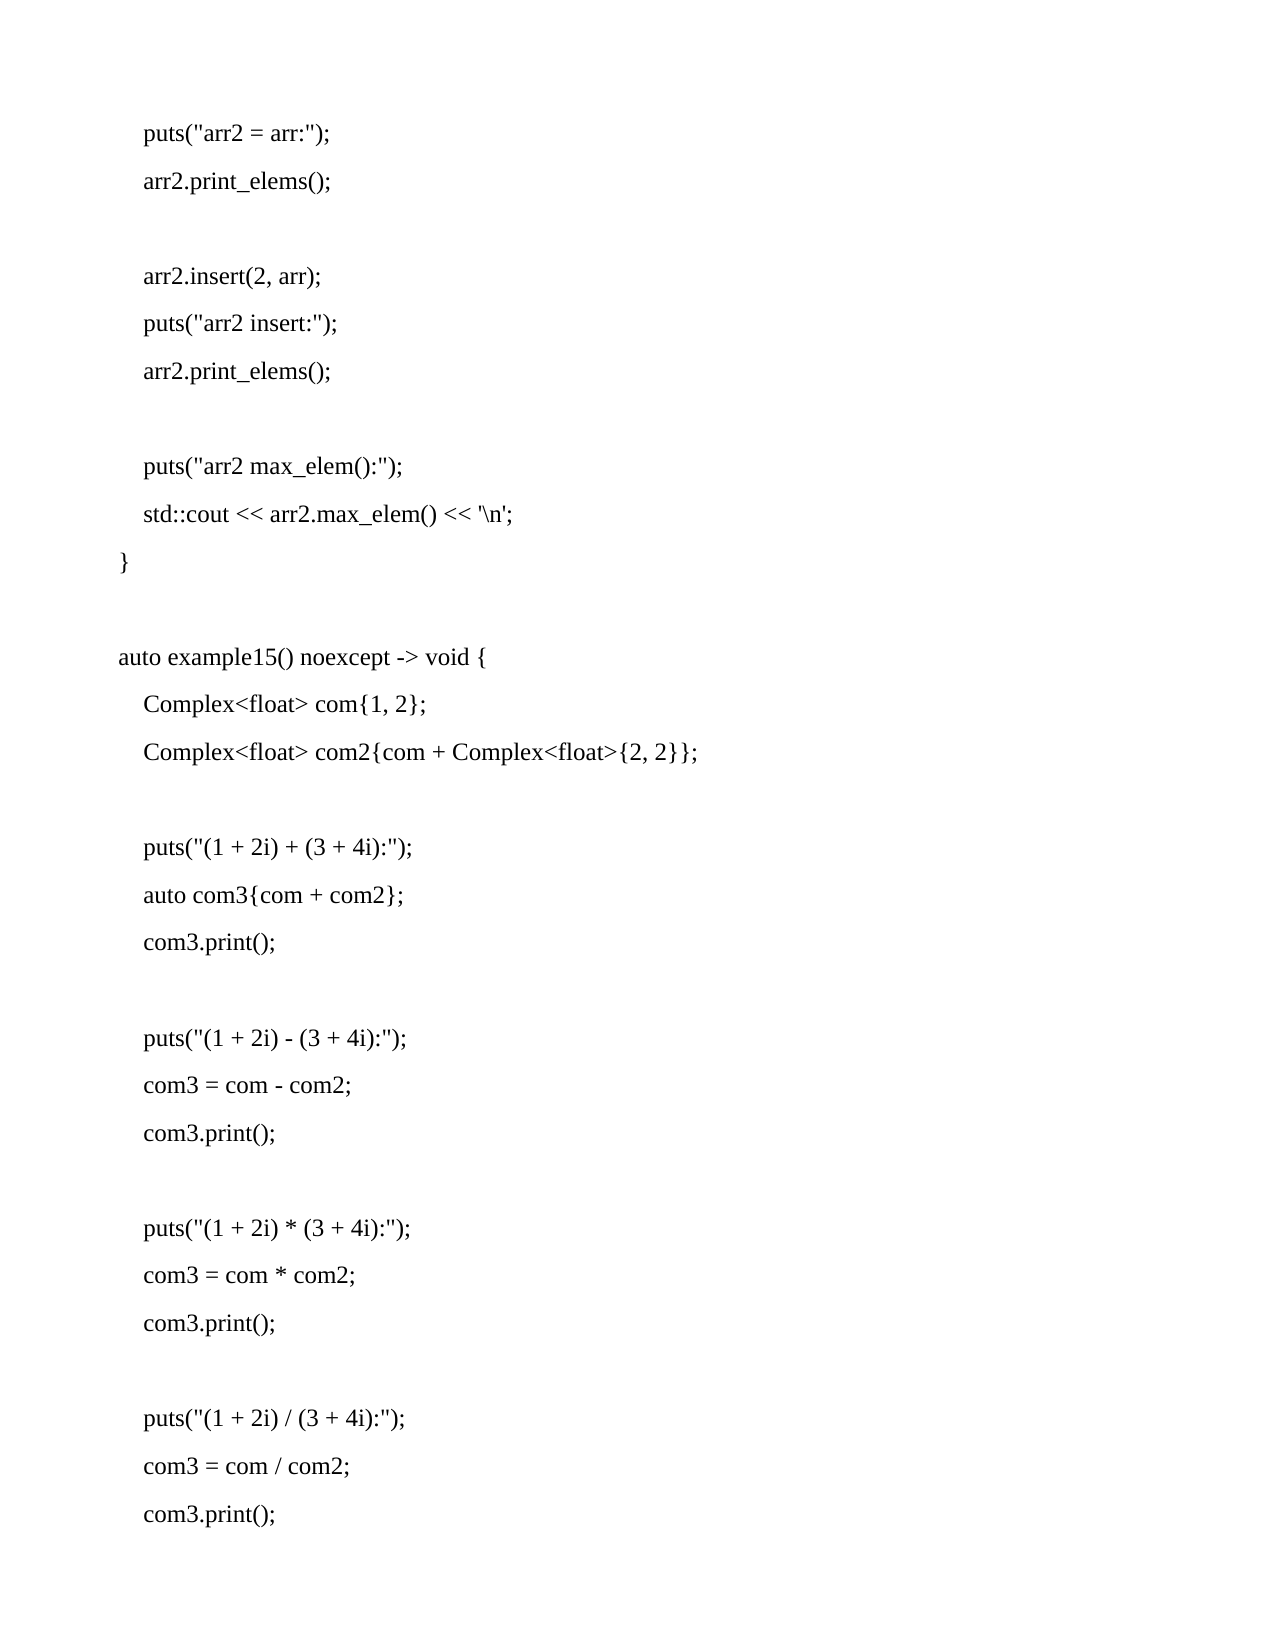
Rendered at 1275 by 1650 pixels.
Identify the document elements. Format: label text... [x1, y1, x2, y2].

text com3.print(); [118, 1308, 1157, 1337]
text com3.print(); [118, 1118, 1157, 1147]
text com3 = com * com2; [118, 1261, 1157, 1289]
text arr2.print_elems(); [118, 356, 1157, 385]
text auto example15() noexcept -> void { [118, 642, 1157, 671]
text arr2.insert(2, arr); [118, 261, 1157, 290]
text com3 = com - com2; [118, 1070, 1157, 1099]
text auto com3{com + com2}; [118, 880, 1157, 908]
text com3.print(); [118, 927, 1157, 956]
text com3 = com / com2; [118, 1451, 1157, 1480]
text Complex<float> com{1, 2}; [118, 689, 1157, 718]
text puts("arr2 insert:"); [118, 308, 1157, 337]
text puts("(1 + 2i) / (3 + 4i):"); [118, 1403, 1157, 1432]
text arr2.print_elems(); [118, 166, 1157, 194]
text puts("arr2 = arr:"); [118, 118, 1157, 147]
text Complex<float> com2{com + Complex<float>{2, 2}}; [118, 737, 1157, 766]
text } [118, 547, 1157, 575]
text puts("(1 + 2i) - (3 + 4i):"); [118, 1023, 1157, 1051]
text puts("arr2 max_elem():"); [118, 451, 1157, 480]
text com3.print(); [118, 1499, 1157, 1527]
text puts("(1 + 2i) * (3 + 4i):"); [118, 1213, 1157, 1242]
text puts("(1 + 2i) + (3 + 4i):"); [118, 832, 1157, 861]
text std::cout << arr2.max_elem() << '\n'; [118, 499, 1157, 528]
